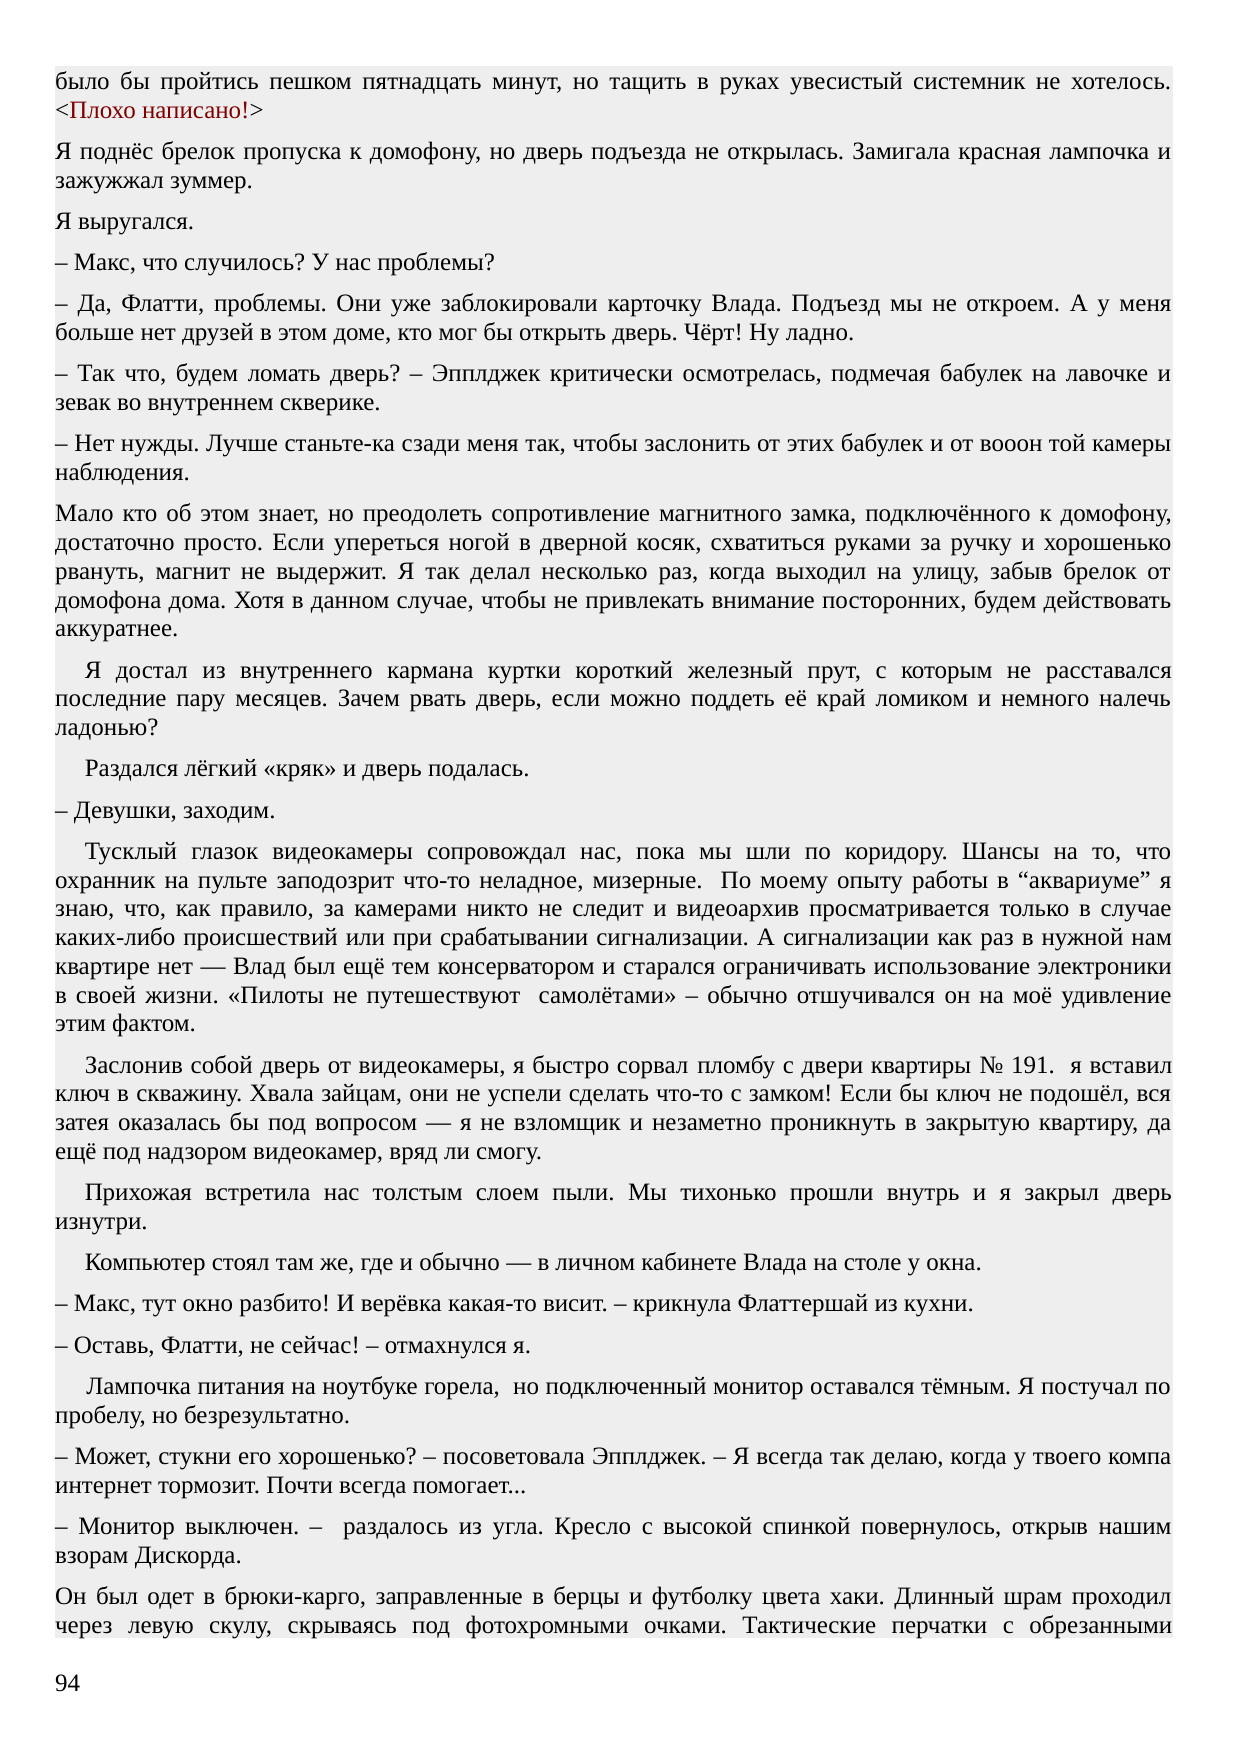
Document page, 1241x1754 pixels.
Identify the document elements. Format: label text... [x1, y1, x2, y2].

text – Макс, что случилось? У нас проблемы? [55, 247, 1173, 276]
text было бы пройтись пешком пятнадцать минут, но тащить в руках увесистый системник не хотелось. <Плохо написано!> [55, 66, 1173, 123]
text – Девушки, заходим. [55, 795, 1173, 823]
text Прихожая встретила нас толстым слоем пыли. Мы тихонько прошли внутрь и я закрыл дверь изнутри. [55, 1177, 1173, 1235]
text – Нет нужды. Лучше станьте-ка сзади меня так, чтобы заслонить от этих бабулек и от вооон той камеры наблюдения. [55, 428, 1173, 486]
text – Так что, будем ломать дверь? – Эпплджек критически осмотрелась, подмечая бабулек на лавочке и зевак во внутреннем скверике. [55, 358, 1173, 416]
text Я достал из внутреннего кармана куртки короткий железный прут, с которым не расставался последние пару месяцев. Зачем рвать дверь, если можно поддеть её край ломиком и немного налечь ладонью? [55, 655, 1173, 741]
text Я выругался. [55, 206, 1173, 235]
text – Монитор выключен. – раздалось из угла. Кресло с высокой спинкой повернулось, открыв нашим взорам Дискорда. [55, 1511, 1173, 1568]
list Мало кто об этом знает, но преодолеть сопротивление магнитного замка, подключённого к домофону, достаточно просто. Если упереться ногой в дверной косяк, схватиться руками за ручку и хорошенько рвануть, магнит не выдержит. Я так делал несколько раз, когда выходил на улицу, забыв брелок от домофона дома. Хотя в данном случае, чтобы не привлекать внимание посторонних, будем действовать аккуратнее. [55, 498, 1173, 642]
text – Да, Флатти, проблемы. Они уже заблокировали карточку Влада. Подъезд мы не откроем. А у меня больше нет друзей в этом доме, кто мог бы открыть дверь. Чёрт! Ну ладно. [55, 288, 1173, 346]
text – Макс, тут окно разбито! И верёвка какая-то висит. – крикнула Флаттершай из кухни. [55, 1288, 1173, 1317]
text – Может, стукни его хорошенько? – посоветовала Эпплджек. – Я всегда так делаю, когда у твоего компа интернет тормозит. Почти всегда помогает... [55, 1441, 1173, 1498]
text – Оставь, Флатти, не сейчас! – отмахнулся я. [55, 1330, 1173, 1358]
text Заслонив собой дверь от видеокамеры, я быстро сорвал пломбу с двери квартиры № 191. я вставил ключ в скважину. Хвала зайцам, они не успели сделать что-то с замком! Если бы ключ не подошёл, вся затея оказалась бы под вопросом — я не взломщик и незаметно проникнуть в закрытую квартиру, да ещё под надзором видеокамер, вряд ли смогу. [55, 1050, 1173, 1165]
text Лампочка питания на ноутбуке горела, но подключенный монитор оставался тёмным. Я постучал по пробелу, но безрезультатно. [55, 1371, 1173, 1428]
text Раздался лёгкий «кряк» и дверь подалась. [55, 753, 1173, 782]
text Я поднёс брелок пропуска к домофону, но дверь подъезда не открылась. Замигала красная лампочка и зажужжал зуммер. [55, 136, 1173, 193]
text Компьютер стоял там же, где и обычно — в личном кабинете Влада на столе у окна. [55, 1247, 1173, 1276]
text Тусклый глазок видеокамеры сопровождал нас, пока мы шли по коридору. Шансы на то, что охранник на пульте заподозрит что-то неладное, мизерные. По моему опыту работы в “аквариуме” я знаю, что, как правило, за камерами никто не следит и видеоархив просматривается только в случае каких-либо происшествий или при срабатывании сигнализации. А сигнализации как раз в нужной нам квартире нет — Влад был ещё тем консерватором и старался ограничивать использование электроники в своей жизни. «Пилоты не путешествуют самолётами» – обычно отшучивался он на моё удивление этим фактом. [55, 836, 1173, 1037]
text Он был одет в брюки-карго, заправленные в берцы и футболку цвета хаки. Длинный шрам проходил через левую скулу, скрываясь под фотохромными очками. Тактические перчатки с обрезанными [55, 1581, 1173, 1638]
